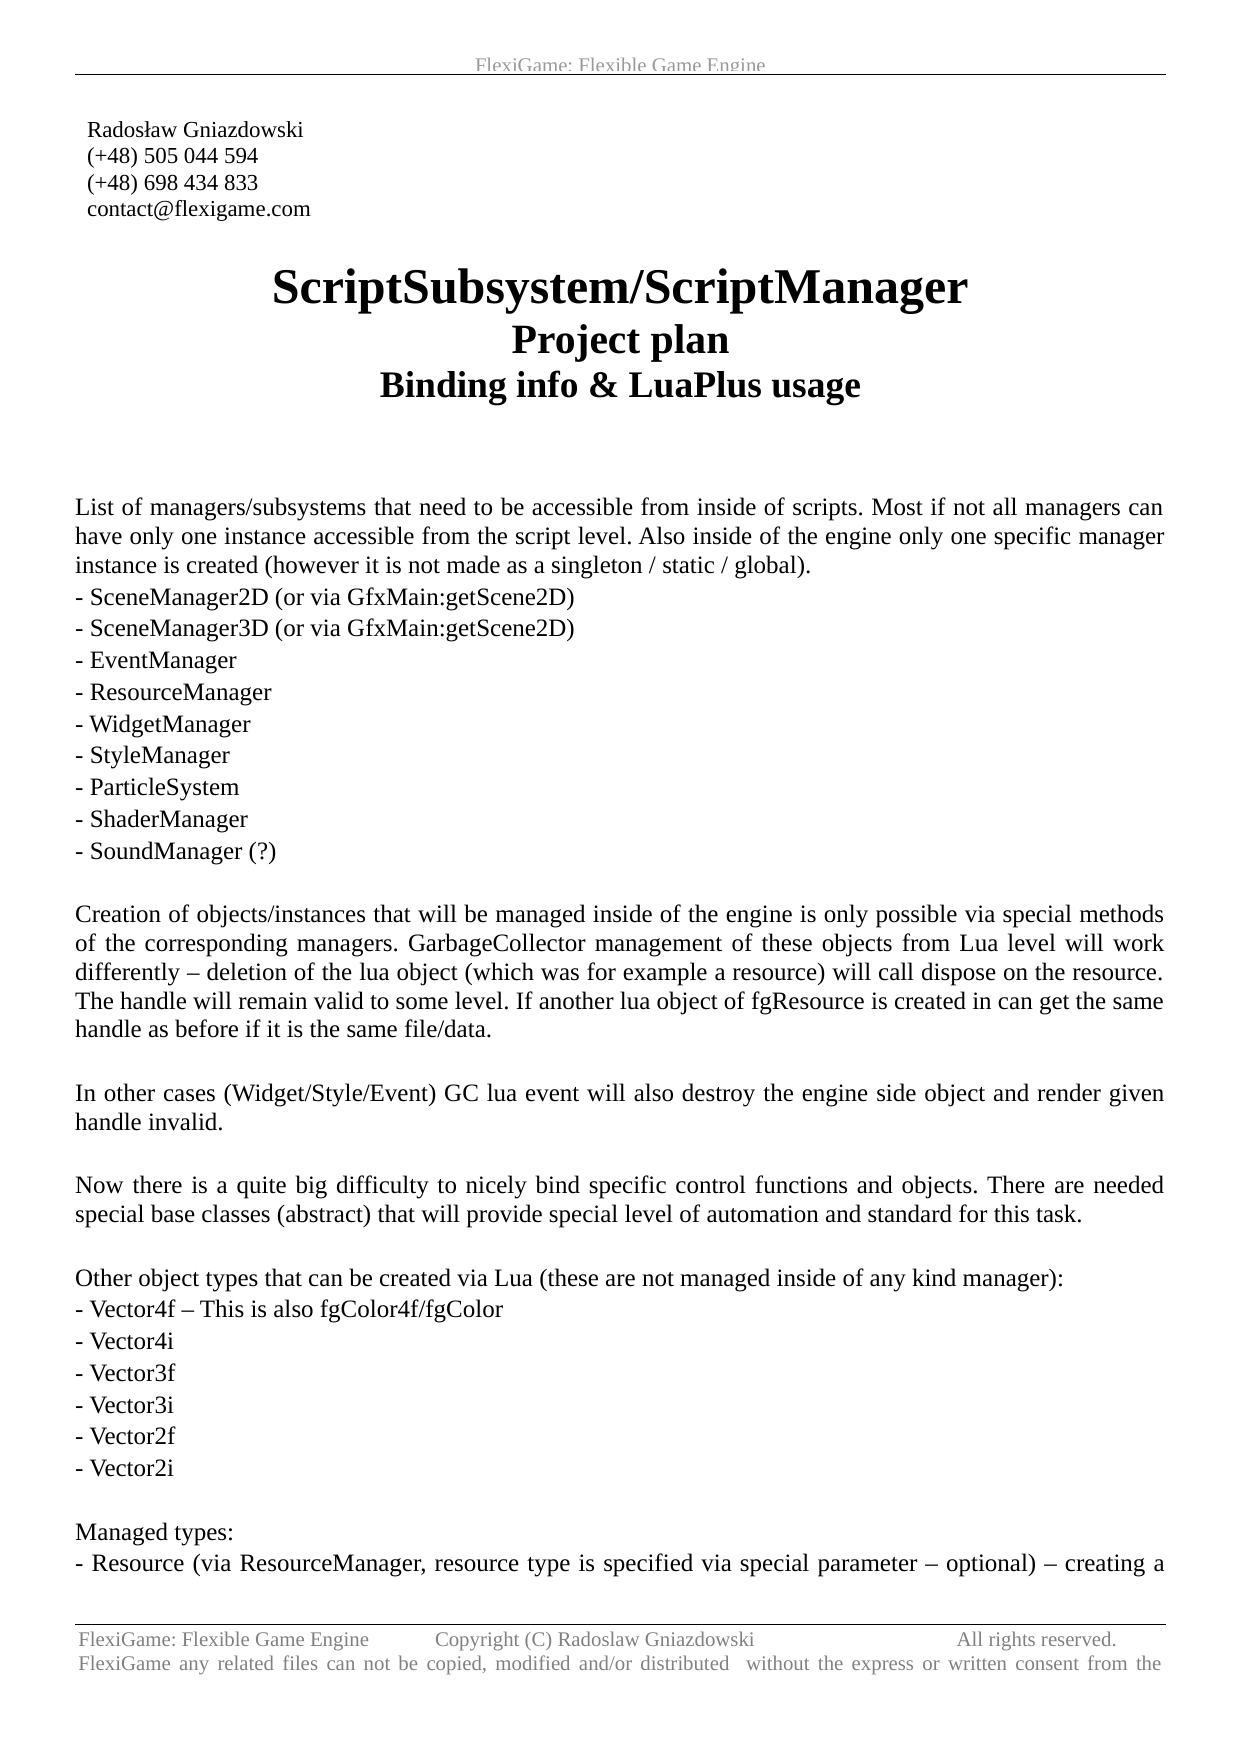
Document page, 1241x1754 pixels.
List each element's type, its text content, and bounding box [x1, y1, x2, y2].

text - Vector2f [75, 1421, 1166, 1450]
text - EventManager [75, 645, 1166, 674]
text - SoundManager (?) [75, 836, 1166, 865]
text Binding info & LuaPlus usage [75, 363, 1166, 406]
text contact@flexigame.com [87, 195, 366, 221]
text - Vector3f [75, 1358, 1166, 1387]
text (+48) 505 044 594 [87, 142, 366, 168]
text - ParticleSystem [75, 772, 1166, 801]
text List of managers/subsystems that need to be accessible from inside of scripts. Most if not all managers can have only one instance accessible from the script level. Also inside of the engine only one specific manager instance is created (however it is not made as a singleton / static / global). [75, 492, 1166, 579]
text - SceneManager2D (or via GfxMain:getScene2D) [75, 582, 1166, 611]
text - ShaderManager [75, 804, 1166, 833]
text - Resource (via ResourceManager, resource type is specified via special parameter – optional) – creating a [75, 1548, 1166, 1577]
text - StyleManager [75, 741, 1166, 769]
text Other object types that can be created via Lua (these are not managed inside of any kind manager): [75, 1263, 1166, 1291]
text Radosław Gniazdowski [87, 116, 366, 142]
text ScriptSubsystem/ScriptManager [75, 257, 1166, 315]
text (+48) 698 434 833 [87, 168, 366, 195]
text Managed types: [75, 1517, 1166, 1546]
text Project plan [75, 315, 1166, 363]
text Creation of objects/instances that will be managed inside of the engine is only possible via special methods of the corresponding managers. GarbageCollector management of these objects from Lua level will work differently – deletion of the lua object (which was for example a resource) will call dispose on the resource. The handle will remain valid to some level. If another lua object of fgResource is created in can get the same handle as before if it is the same file/data. [75, 899, 1166, 1043]
text - WidgetManager [75, 709, 1166, 738]
text In other cases (Widget/Style/Event) GC lua event will also destroy the engine side object and render given handle invalid. [75, 1078, 1166, 1136]
text Now there is a quite big difficulty to nicely bind specific control functions and objects. There are needed special base classes (abstract) that will provide special level of automation and standard for this task. [75, 1170, 1166, 1228]
text - Vector4f – This is also fgColor4f/fgColor [75, 1294, 1166, 1323]
text - SceneManager3D (or via GfxMain:getScene2D) [75, 613, 1166, 642]
text - ResourceManager [75, 677, 1166, 706]
text - Vector3i [75, 1390, 1166, 1418]
text - Vector2i [75, 1453, 1166, 1482]
text - Vector4i [75, 1326, 1166, 1355]
